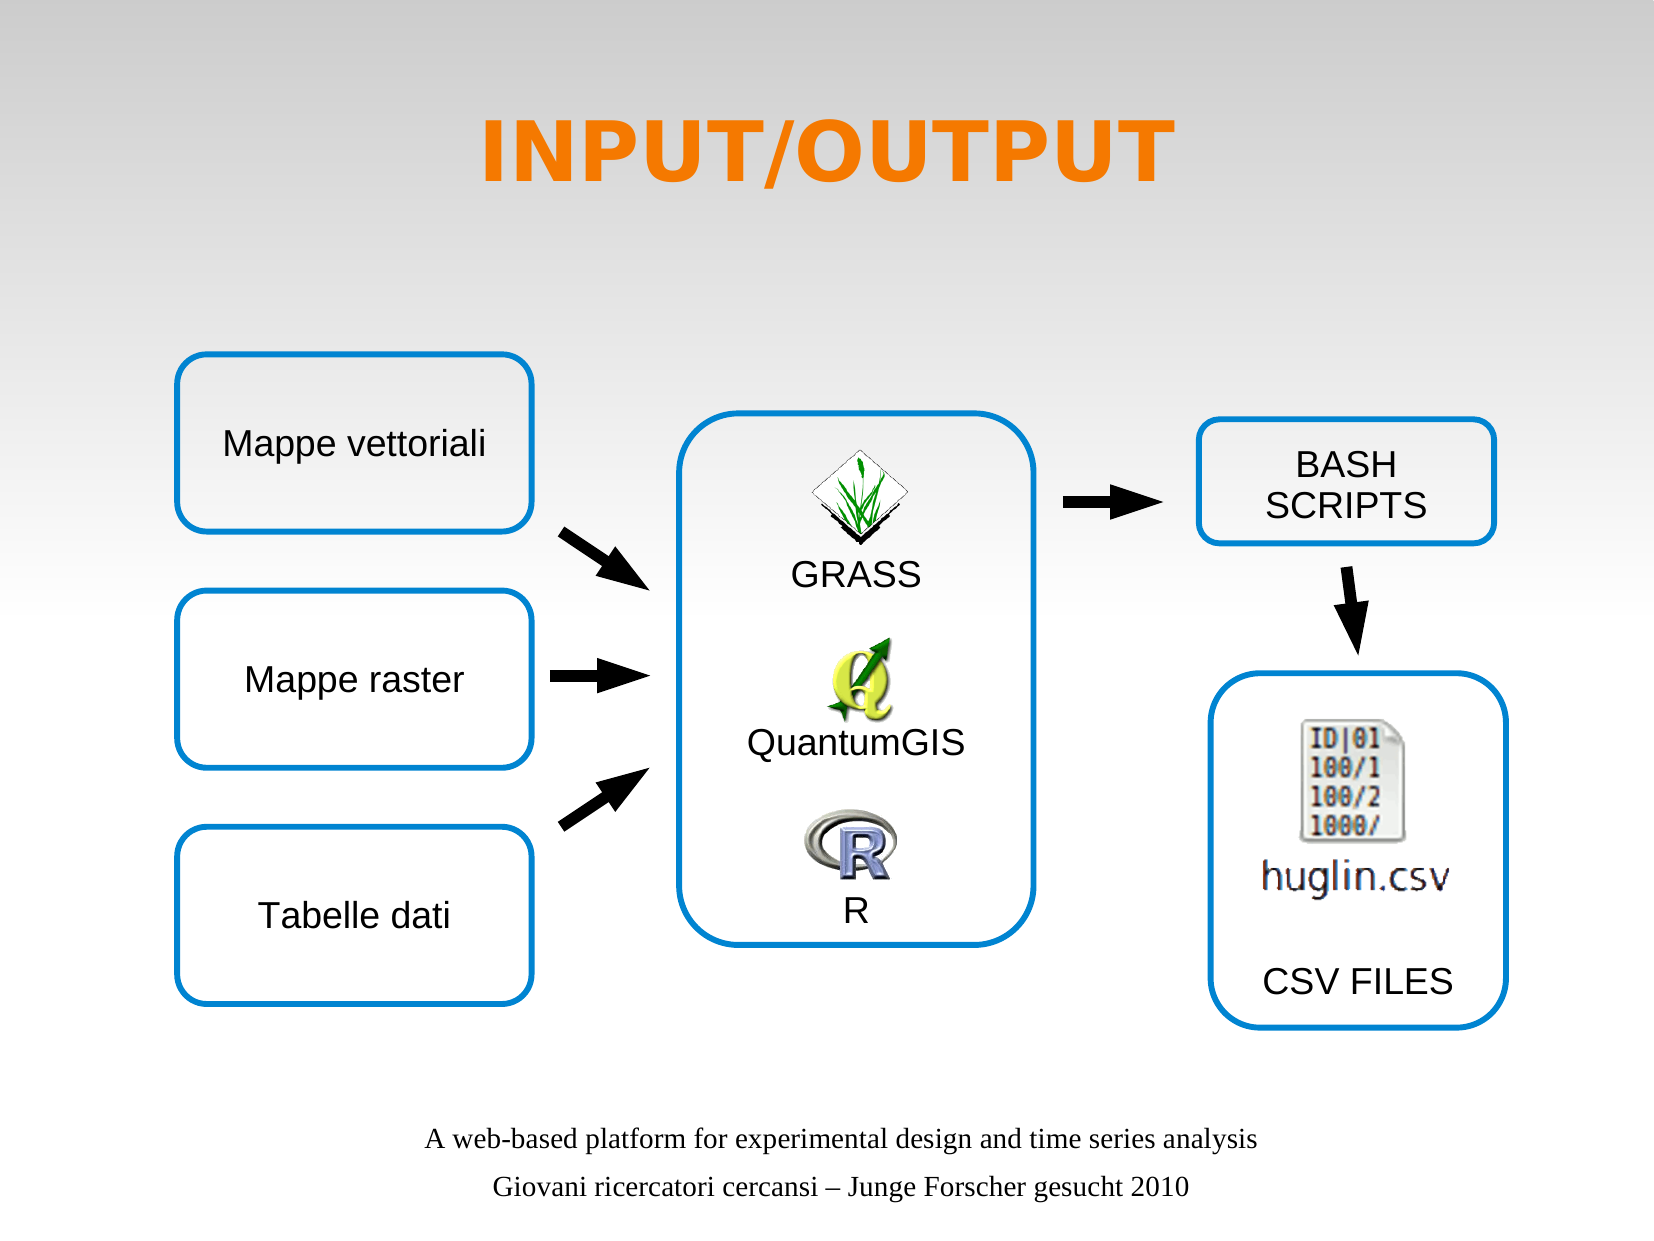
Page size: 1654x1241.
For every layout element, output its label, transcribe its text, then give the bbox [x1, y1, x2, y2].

title INPUT/OUTPUT [82, 49, 1571, 257]
text_box Tabelle dati [177, 826, 532, 1004]
picture [1246, 690, 1483, 928]
text_box GRASS QuantumGIS R [679, 413, 1034, 945]
picture [820, 625, 913, 745]
text_box CSV FILES [1210, 673, 1506, 1028]
text_box Mappe raster [177, 590, 532, 768]
picture [791, 797, 916, 904]
text_box Mappe vettoriali [177, 354, 532, 532]
picture [797, 442, 916, 562]
text_box BASH SCRIPTS [1198, 419, 1495, 544]
